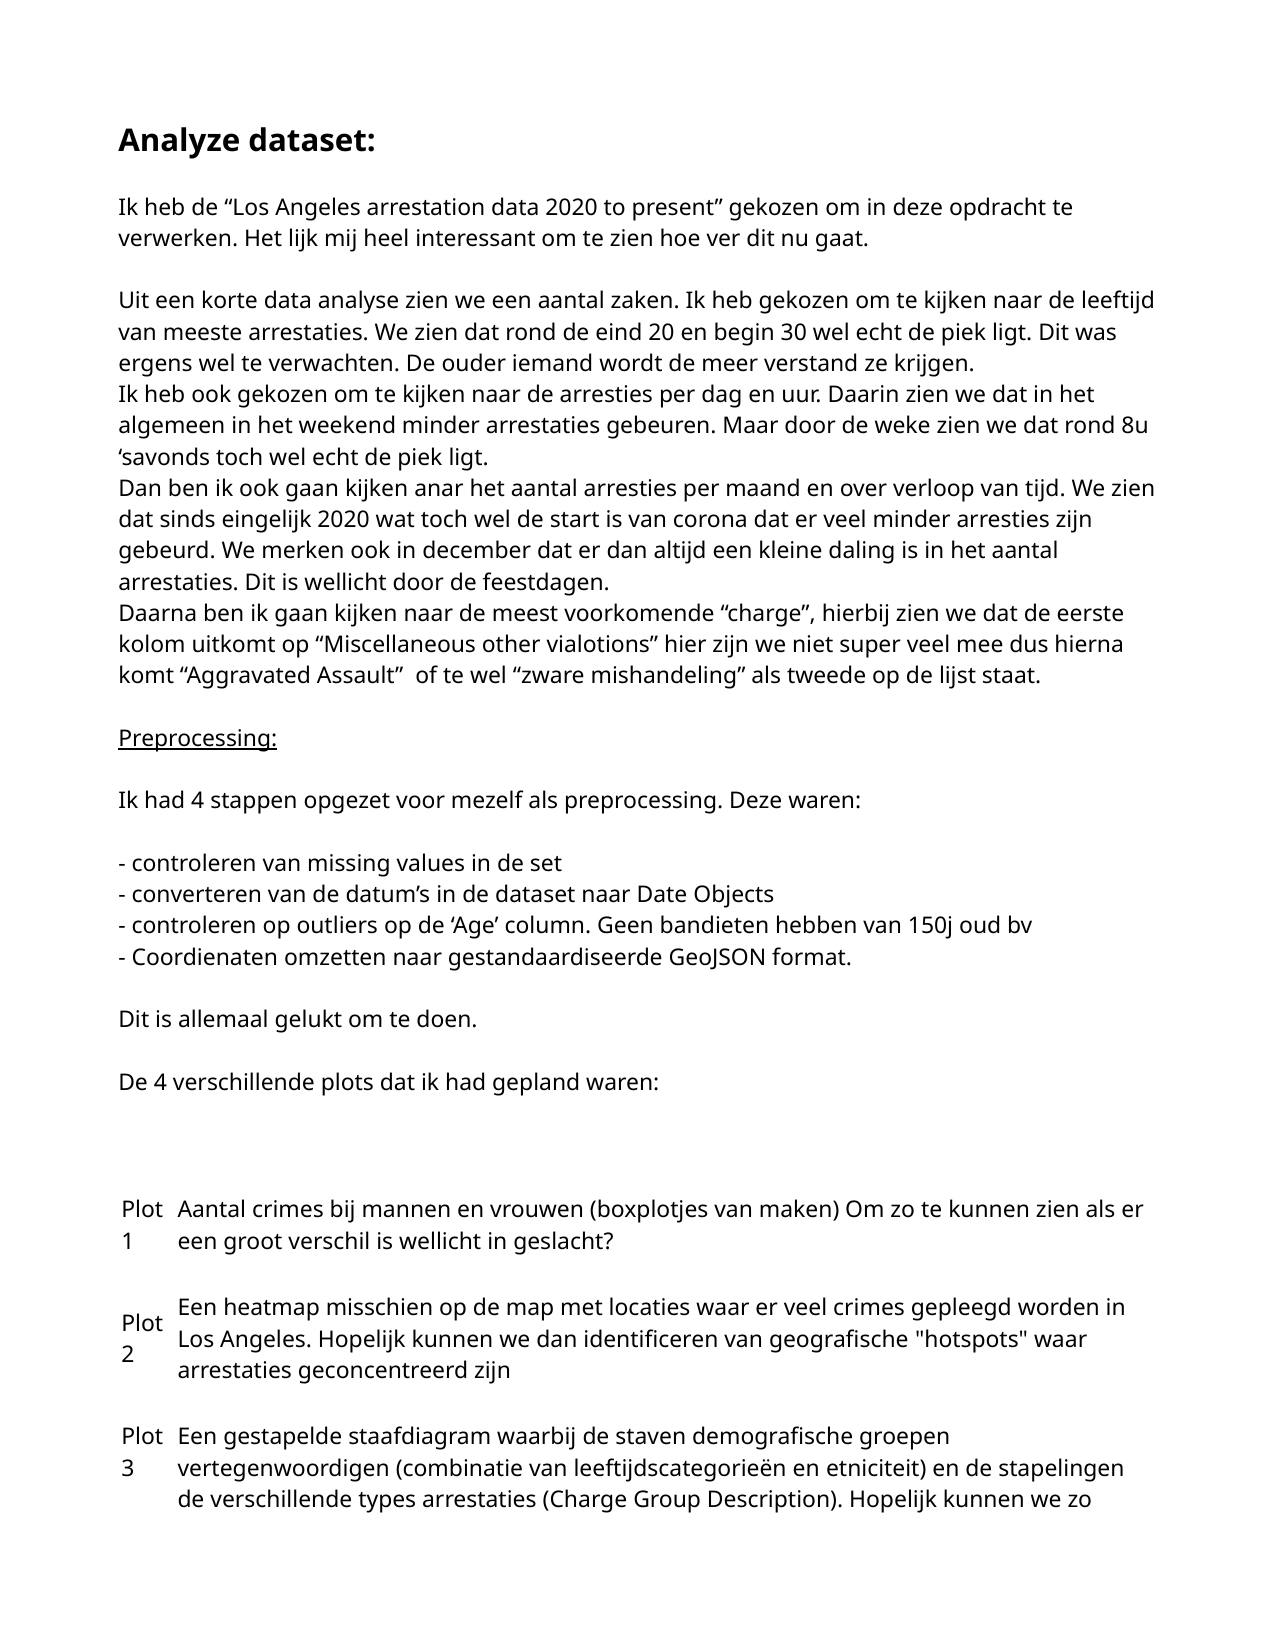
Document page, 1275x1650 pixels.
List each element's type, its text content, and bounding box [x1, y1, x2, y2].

table_cell Plot 2 [118, 1288, 174, 1417]
table_header Aantal crimes bij mannen en vrouwen (boxplotjes van maken) Om zo te kunnen zien als er een groot verschil is wellicht in geslacht? [174, 1191, 1157, 1288]
text - converteren van de datum’s in de dataset naar Date Objects - controleren op outliers op de ‘Age’ column. Geen bandieten hebben van 150j oud bv - Coordienaten omzetten naar gestandaardiseerde GeoJSON format. Dit is allemaal gelukt om te doen. De 4 verschillende plots dat ik had gepland waren: [118, 878, 1157, 1159]
text Ik heb de “Los Angeles arrestation data 2020 to present” gekozen om in deze opdracht te verwerken. Het lijk mij heel interessant om te zien hoe ver dit nu gaat. Uit een korte data analyse zien we een aantal zaken. Ik heb gekozen om te kijken naar de leeftijd van meeste arrestaties. We zien dat rond de eind 20 en begin 30 wel echt de piek ligt. Dit was ergens wel te verwachten. De ouder iemand wordt de meer verstand ze krijgen. Ik heb ook gekozen om te kijken naar de arresties per dag en uur. Daarin zien we dat in het algemeen in het weekend minder arrestaties gebeuren. Maar door de weke zien we dat rond 8u ‘savonds toch wel echt de piek ligt. Dan ben ik ook gaan kijken anar het aantal arresties per maand en over verloop van tijd. We zien dat sinds eingelijk 2020 wat toch wel de start is van corona dat er veel minder arresties zijn gebeurd. We merken ook in december dat er dan altijd een kleine daling is in het aantal arrestaties. Dit is wellicht door de feestdagen. Daarna ben ik gaan kijken naar de meest voorkomende “charge”, hierbij zien we dat de eerste kolom uitkomt op “Miscellaneous other vialotions” hier zijn we niet super veel mee dus hierna komt “Aggravated Assault” of te wel “zware mishandeling” als tweede op de lijst staat. Preprocessing: Ik had 4 stappen opgezet voor mezelf als preprocessing. Deze waren: - controleren van missing values in de set [118, 191, 1157, 878]
table_cell Een heatmap misschien op de map met locaties waar er veel crimes gepleegd worden in Los Angeles. Hopelijk kunnen we dan identificeren van geografische "hotspots" waar arrestaties geconcentreerd zijn [174, 1288, 1157, 1417]
table_cell Een gestapelde staafdiagram waarbij de staven demografische groepen vertegenwoordigen (combinatie van leeftijdscategorieën en etniciteit) en de stapelingen de verschillende types arrestaties (Charge Group Description). Hopelijk kunnen we zo [174, 1418, 1157, 1517]
table_cell Plot 3 [118, 1418, 174, 1517]
text Analyze dataset: [118, 118, 1157, 161]
table_header Plot 1 [118, 1191, 174, 1288]
